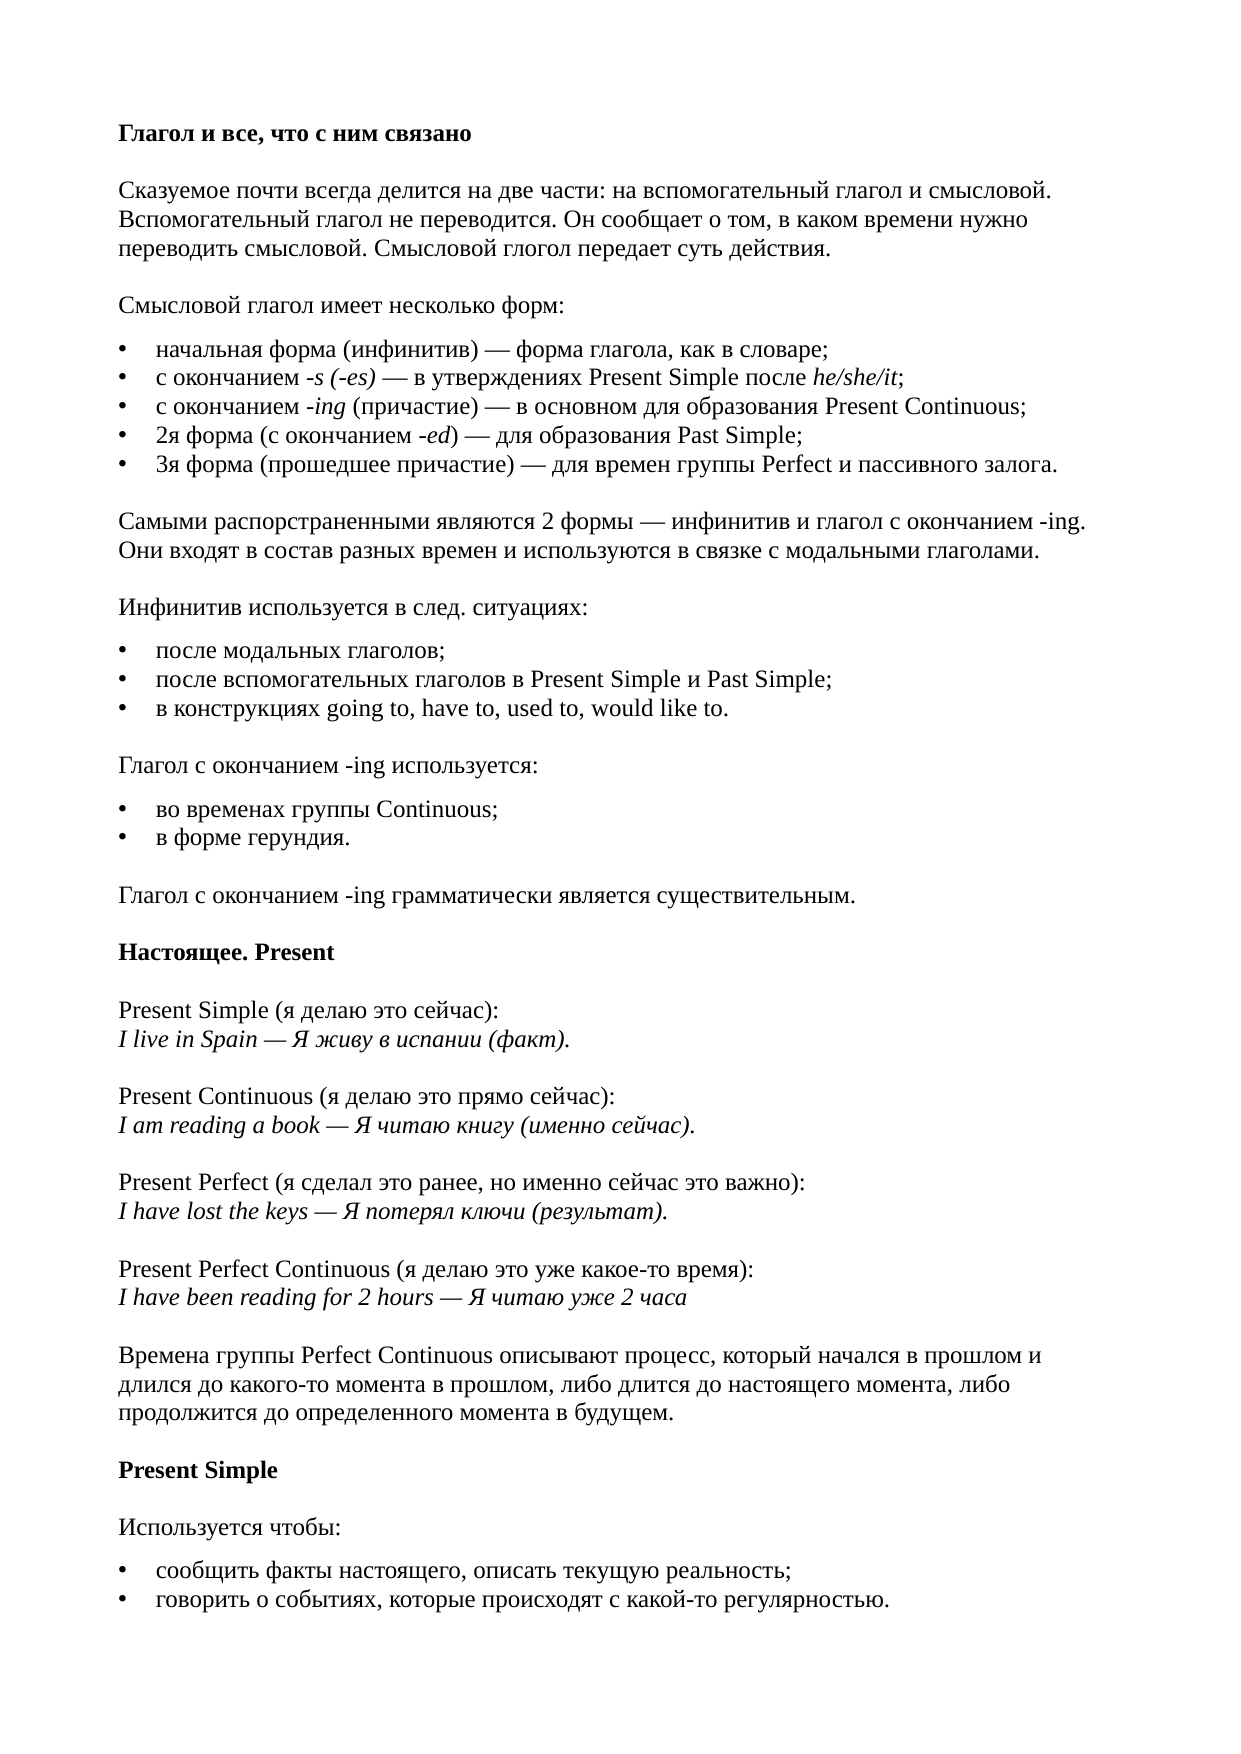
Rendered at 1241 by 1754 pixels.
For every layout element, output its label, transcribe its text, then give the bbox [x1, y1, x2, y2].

text Present Simple [118, 1455, 1122, 1484]
list после модальных глаголов; [118, 636, 1122, 664]
text Вспомогательный глагол не переводится. Он сообщает о том, в каком времени нужно переводить смысловой. Смысловой глогол передает суть действия. [118, 204, 1122, 262]
text I live in Spain — Я живу в испании (факт). [118, 1024, 1122, 1052]
text Глагол с окончанием -ing грамматически является существительным. [118, 880, 1122, 909]
text Самыми распорстраненными являются 2 формы — инфинитив и глагол с окончанием -ing. [118, 506, 1122, 535]
text Сказуемое почти всегда делится на две части: на вспомогательный глагол и смысловой. [118, 176, 1122, 204]
list 2я форма (с окончанием -ed) — для образования Past Simple; [118, 420, 1122, 449]
text Present Continuous (я делаю это прямо сейчас): [118, 1081, 1122, 1110]
text Времена группы Perfect Continuous описывают процесс, который начался в прошлом и длился до какого-то момента в прошлом, либо длится до настоящего момента, либо продолжится до определенного момента в будущем. [118, 1340, 1122, 1426]
list 3я форма (прошедшее причастие) — для времен группы Perfect и пассивного залога. [118, 449, 1122, 477]
text I have lost the keys — Я потерял ключи (результат). [118, 1196, 1122, 1225]
text Смысловой глагол имеет несколько форм: [118, 291, 1122, 319]
text Используется чтобы: [118, 1512, 1122, 1541]
text I am reading a book — Я читаю книгу (именно сейчас). [118, 1110, 1122, 1139]
list в конструкциях going to, have to, used to, would like to. [118, 693, 1122, 722]
list говорить о событиях, которые происходят с какой-то регулярностью. [118, 1584, 1122, 1613]
list с окончанием -ing (причастие) — в основном для образования Present Continuous; [118, 391, 1122, 420]
list начальная форма (инфинитив) — форма глагола, как в словаре; [118, 334, 1122, 362]
text Present Perfect (я сделал это ранее, но именно сейчас это важно): [118, 1167, 1122, 1196]
text Глагол и все, что с ним связано [118, 118, 1122, 147]
text Настоящее. Present [118, 937, 1122, 966]
list сообщить факты настоящего, описать текущую реальность; [118, 1556, 1122, 1584]
text Глагол с окончанием -ing используется: [118, 751, 1122, 779]
list во временах группы Continuous; [118, 794, 1122, 822]
list в форме герундия. [118, 822, 1122, 851]
list после вспомогательных глаголов в Present Simple и Past Simple; [118, 664, 1122, 693]
text Они входят в состав разных времен и используются в связке с модальными глаголами. [118, 535, 1122, 564]
text Present Simple (я делаю это сейчас): [118, 995, 1122, 1024]
list с окончанием -s (-es) — в утверждениях Present Simple после he/she/it; [118, 362, 1122, 391]
text Present Perfect Continuous (я делаю это уже какое-то время): [118, 1254, 1122, 1282]
text I have been reading for 2 hours — Я читаю уже 2 часа [118, 1282, 1122, 1311]
text Инфинитив используется в след. ситуациях: [118, 592, 1122, 621]
